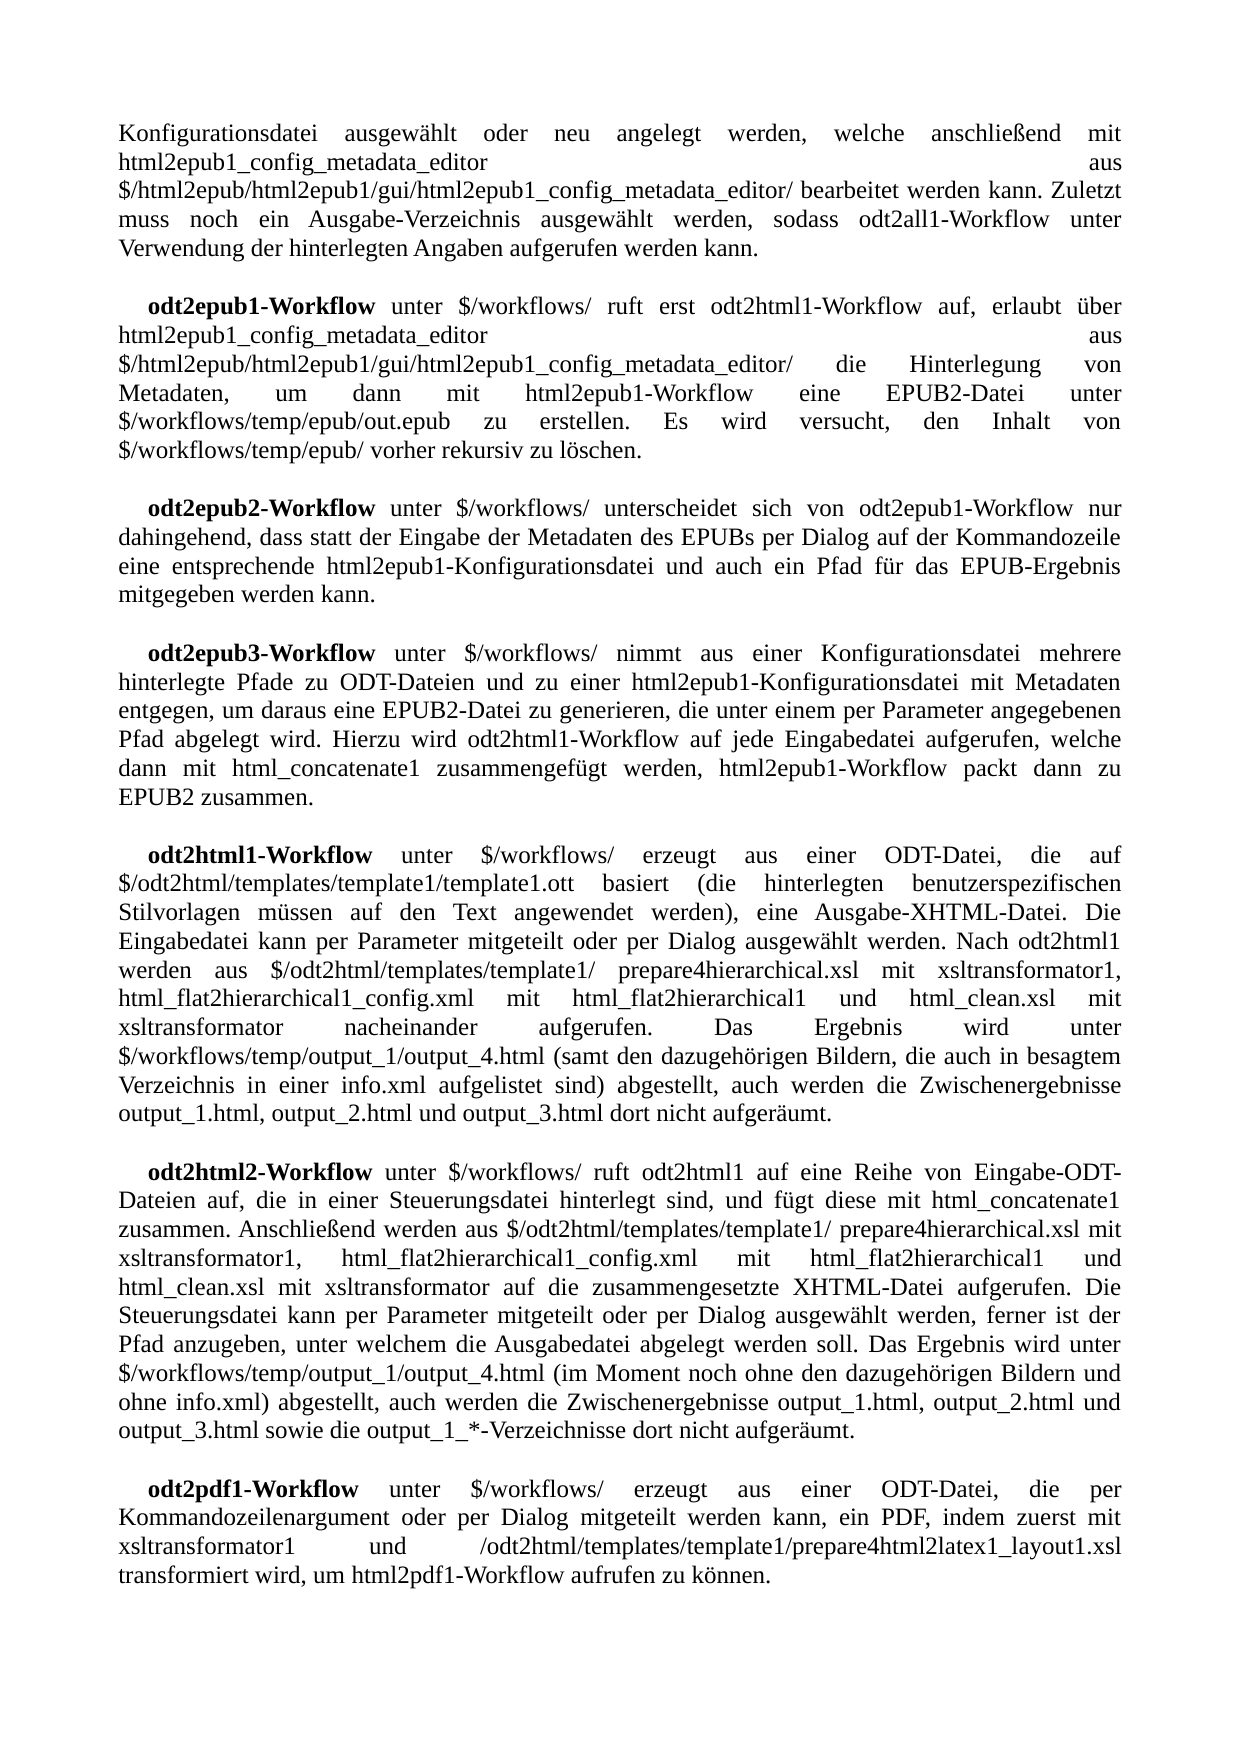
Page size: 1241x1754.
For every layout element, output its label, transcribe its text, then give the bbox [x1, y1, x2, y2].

text odt2epub1-Workflow unter $/workflows/ ruft erst odt2html1-Workflow auf, erlaubt über html2epub1_config_metadata_editor aus $/html2epub/html2epub1/gui/html2epub1_config_metadata_editor/ die Hinterlegung von Metadaten, um dann mit html2epub1-Workflow eine EPUB2-Datei unter $/workflows/temp/epub/out.epub zu erstellen. Es wird versucht, den Inhalt von $/workflows/temp/epub/ vorher rekursiv zu löschen. [118, 291, 1122, 464]
text Konfigurationsdatei ausgewählt oder neu angelegt werden, welche anschließend mit html2epub1_config_metadata_editor aus $/html2epub/html2epub1/gui/html2epub1_config_metadata_editor/ bearbeitet werden kann. Zuletzt muss noch ein Ausgabe-Verzeichnis ausgewählt werden, sodass odt2all1-Workflow unter Verwendung der hinterlegten Angaben aufgerufen werden kann. [118, 118, 1122, 262]
text odt2pdf1-Workflow unter $/workflows/ erzeugt aus einer ODT-Datei, die per Kommandozeilenargument oder per Dialog mitgeteilt werden kann, ein PDF, indem zuerst mit xsltransformator1 und /odt2html/templates/template1/prepare4html2latex1_layout1.xsl transformiert wird, um html2pdf1-Workflow aufrufen zu können. [118, 1474, 1122, 1589]
text odt2html1-Workflow unter $/workflows/ erzeugt aus einer ODT-Datei, die auf $/odt2html/templates/template1/template1.ott basiert (die hinterlegten benutzerspezifischen Stilvorlagen müssen auf den Text angewendet werden), eine Ausgabe-XHTML-Datei. Die Eingabedatei kann per Parameter mitgeteilt oder per Dialog ausgewählt werden. Nach odt2html1 werden aus $/odt2html/templates/template1/ prepare4hierarchical.xsl mit xsltransformator1, html_flat2hierarchical1_config.xml mit html_flat2hierarchical1 und html_clean.xsl mit xsltransformator nacheinander aufgerufen. Das Ergebnis wird unter $/workflows/temp/output_1/output_4.html (samt den dazugehörigen Bildern, die auch in besagtem Verzeichnis in einer info.xml aufgelistet sind) abgestellt, auch werden die Zwischenergebnisse output_1.html, output_2.html und output_3.html dort nicht aufgeräumt. [118, 840, 1122, 1127]
text odt2epub3-Workflow unter $/workflows/ nimmt aus einer Konfigurationsdatei mehrere hinterlegte Pfade zu ODT-Dateien und zu einer html2epub1-Konfigurationsdatei mit Metadaten entgegen, um daraus eine EPUB2-Datei zu generieren, die unter einem per Parameter angegebenen Pfad abgelegt wird. Hierzu wird odt2html1-Workflow auf jede Eingabedatei aufgerufen, welche dann mit html_concatenate1 zusammengefügt werden, html2epub1-Workflow packt dann zu EPUB2 zusammen. [118, 638, 1122, 810]
text odt2epub2-Workflow unter $/workflows/ unterscheidet sich von odt2epub1-Workflow nur dahingehend, dass statt der Eingabe der Metadaten des EPUBs per Dialog auf der Kommandozeile eine entsprechende html2epub1-Konfigurationsdatei und auch ein Pfad für das EPUB-Ergebnis mitgegeben werden kann. [118, 493, 1122, 608]
text odt2html2-Workflow unter $/workflows/ ruft odt2html1 auf eine Reihe von Eingabe-ODT-Dateien auf, die in einer Steuerungsdatei hinterlegt sind, und fügt diese mit html_concatenate1 zusammen. Anschließend werden aus $/odt2html/templates/template1/ prepare4hierarchical.xsl mit xsltransformator1, html_flat2hierarchical1_config.xml mit html_flat2hierarchical1 und html_clean.xsl mit xsltransformator auf die zusammengesetzte XHTML-Datei aufgerufen. Die Steuerungsdatei kann per Parameter mitgeteilt oder per Dialog ausgewählt werden, ferner ist der Pfad anzugeben, unter welchem die Ausgabedatei abgelegt werden soll. Das Ergebnis wird unter $/workflows/temp/output_1/output_4.html (im Moment noch ohne den dazugehörigen Bildern und ohne info.xml) abgestellt, auch werden die Zwischenergebnisse output_1.html, output_2.html und output_3.html sowie die output_1_*-Verzeichnisse dort nicht aufgeräumt. [118, 1157, 1122, 1444]
